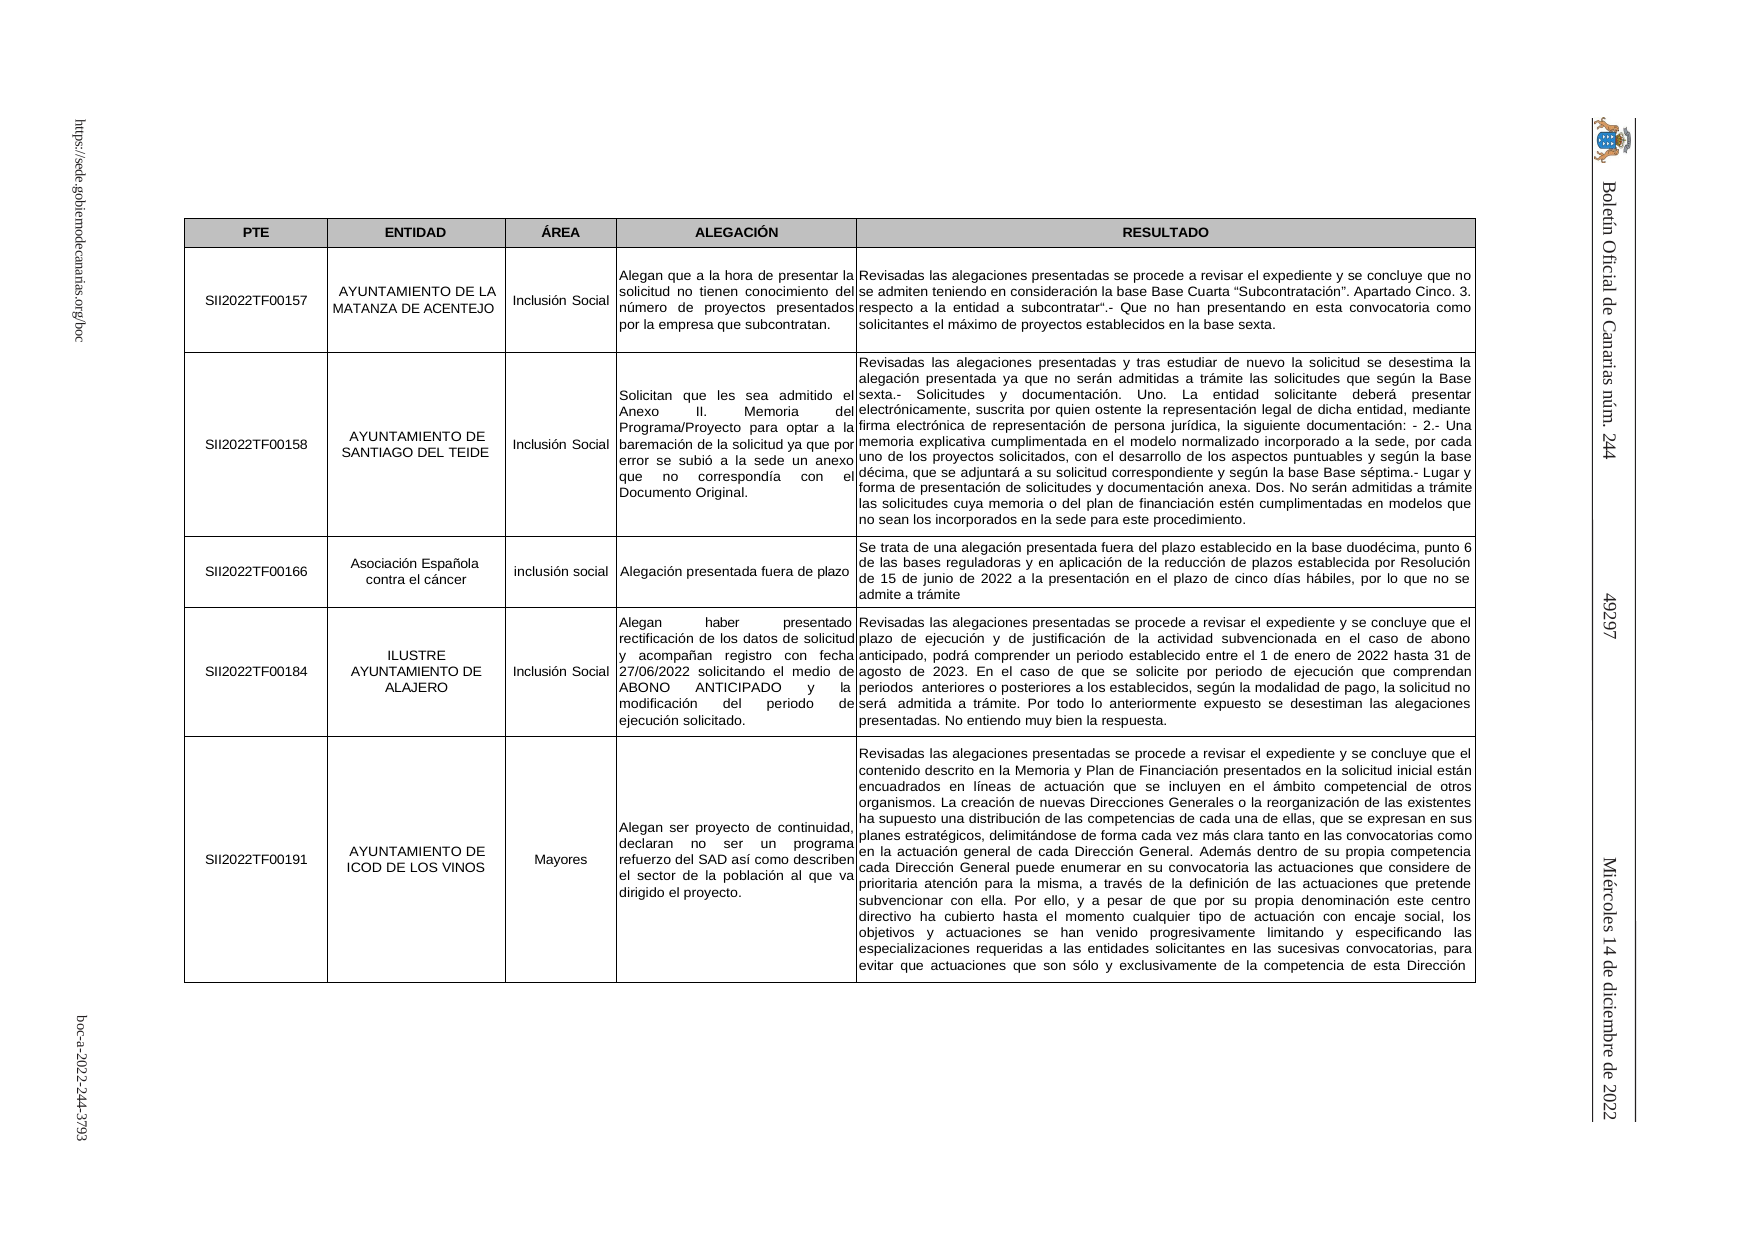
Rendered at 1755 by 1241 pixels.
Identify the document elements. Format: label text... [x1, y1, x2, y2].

table_cell AYUNTAMIENTO DE ICOD DE LOS VINOS [328, 737, 505, 982]
table_cell Solicitan que les sea admitido el Anexo II. Memoria del Programa/Proyecto para optar a la baremación de la solicitud ya que por error se subió a la sede un anexo que no correspondía con el Documento Original. [617, 353, 856, 536]
text Boletín Oficial de Canarias núm. 244 [1599, 181, 1621, 462]
table_cell Alegan que a la hora de presentar la solicitud no tienen conocimiento del número de proyectos presentados por la empresa que subcontratan. [617, 248, 856, 352]
table_cell ILUSTRE AYUNTAMIENTO DE ALAJERO [328, 608, 505, 736]
table_cell Alegan ser proyecto de continuidad, declaran no ser un programa refuerzo del SAD así como describen el sector de la población al que va dirigido el proyecto. [617, 737, 856, 982]
table_cell SII2022TF00184 [185, 608, 327, 736]
table_cell Alegan haber presentado rectificación de los datos de solicitud y acompañan registro con fecha 27/06/2022 solicitando el medio de ABONO ANTICIPADO y la modificación del periodo de ejecución solicitado. [617, 608, 856, 736]
table_cell AYUNTAMIENTO DE SANTIAGO DEL TEIDE [328, 353, 505, 536]
table_cell Inclusión Social [506, 353, 616, 536]
table_cell SII2022TF00157 [185, 248, 327, 352]
table_cell Inclusión Social [506, 608, 616, 736]
table_cell inclusión social [506, 537, 616, 606]
table_header ÁREA [506, 219, 616, 247]
table_cell Revisadas las alegaciones presentadas se procede a revisar el expediente y se concluye que no se admiten teniendo en consideración la base Base Cuarta “Subcontratación”. Apartado Cinco. 3. respecto a la entidad a subcontratar“.- Que no han presentando en esta convocatoria como solicitantes el máximo de proyectos establecidos en la base sexta. [857, 248, 1475, 352]
text https://sede.gobiernodecanarias.org/boc [72, 119, 89, 352]
table_cell SII2022TF00158 [185, 353, 327, 536]
table_cell AYUNTAMIENTO DE LA MATANZA DE ACENTEJO [328, 248, 505, 352]
table_cell SII2022TF00191 [185, 737, 327, 982]
text 49297 [1600, 593, 1621, 642]
table_cell Mayores [506, 737, 616, 982]
table_cell Se trata de una alegación presentada fuera del plazo establecido en la base duodécima, punto 6 de las bases reguladoras y en aplicación de la reducción de plazos establecida por Resolución de 15 de junio de 2022 a la presentación en el plazo de cinco días hábiles, por lo que no se admite a trámite [857, 537, 1475, 606]
table_header RESULTADO [857, 219, 1475, 247]
table_header ENTIDAD [328, 219, 505, 247]
table_header ALEGACIÓN [617, 219, 856, 247]
table_cell Alegación presentada fuera de plazo [617, 537, 856, 606]
text Miércoles 14 de diciembre de 2022 [1600, 857, 1621, 1124]
table_cell Revisadas las alegaciones presentadas se procede a revisar el expediente y se concluye que el contenido descrito en la Memoria y Plan de Financiación presentados en la solicitud inicial están encuadrados en líneas de actuación que se incluyen en el ámbito competencial de otros organismos. La creación de nuevas Direcciones Generales o la reorganización de las existentes ha supuesto una distribución de las competencias de cada una de ellas, que se expresan en sus planes estratégicos, delimitándose de forma cada vez más clara tanto en las convocatorias como en la actuación general de cada Dirección General. Además dentro de su propia competencia cada Dirección General puede enumerar en su convocatoria las actuaciones que considere de prioritaria atención para la misma, a través de la definición de las actuaciones que pretende subvencionar con ella. Por ello, y a pesar de que por su propia denominación este centro directivo ha cubierto hasta el momento cualquier tipo de actuación con encaje social, los objetivos y actuaciones se han venido progresivamente limitando y especificando las especializaciones requeridas a las entidades solicitantes en las sucesivas convocatorias, para evitar que actuaciones que son sólo y exclusivamente de la competencia de esta Dirección [857, 737, 1475, 982]
table_cell Revisadas las alegaciones presentadas se procede a revisar el expediente y se concluye que el plazo de ejecución y de justificación de la actividad subvencionada en el caso de abono anticipado, podrá comprender un periodo establecido entre el 1 de enero de 2022 hasta 31 de agosto de 2023. En el caso de que se solicite por periodo de ejecución que comprendan periodos anteriores o posteriores a los establecidos, según la modalidad de pago, la solicitud no será admitida a trámite. Por todo lo anteriormente expuesto se desestiman las alegaciones presentadas. No entiendo muy bien la respuesta. [857, 608, 1475, 736]
table_cell Inclusión Social [506, 248, 616, 352]
table_cell SII2022TF00166 [185, 537, 327, 606]
table_header PTE [185, 219, 327, 247]
text boc-a-2022-244-3793 [74, 1016, 91, 1145]
table_cell Asociación Española contra el cáncer [328, 537, 505, 606]
table_cell Revisadas las alegaciones presentadas y tras estudiar de nuevo la solicitud se desestima la alegación presentada ya que no serán admitidas a trámite las solicitudes que según la Base sexta.- Solicitudes y documentación. Uno. La entidad solicitante deberá presentar electrónicamente, suscrita por quien ostente la representación legal de dicha entidad, mediante firma electrónica de representación de persona jurídica, la siguiente documentación: - 2.- Una memoria explicativa cumplimentada en el modelo normalizado incorporado a la sede, por cada uno de los proyectos solicitados, con el desarrollo de los aspectos puntuables y según la base décima, que se adjuntará a su solicitud correspondiente y según la base Base séptima.- Lugar y forma de presentación de solicitudes y documentación anexa. Dos. No serán admitidas a trámite las solicitudes cuya memoria o del plan de financiación estén cumplimentadas en modelos que no sean los incorporados en la sede para este procedimiento. [857, 353, 1475, 536]
